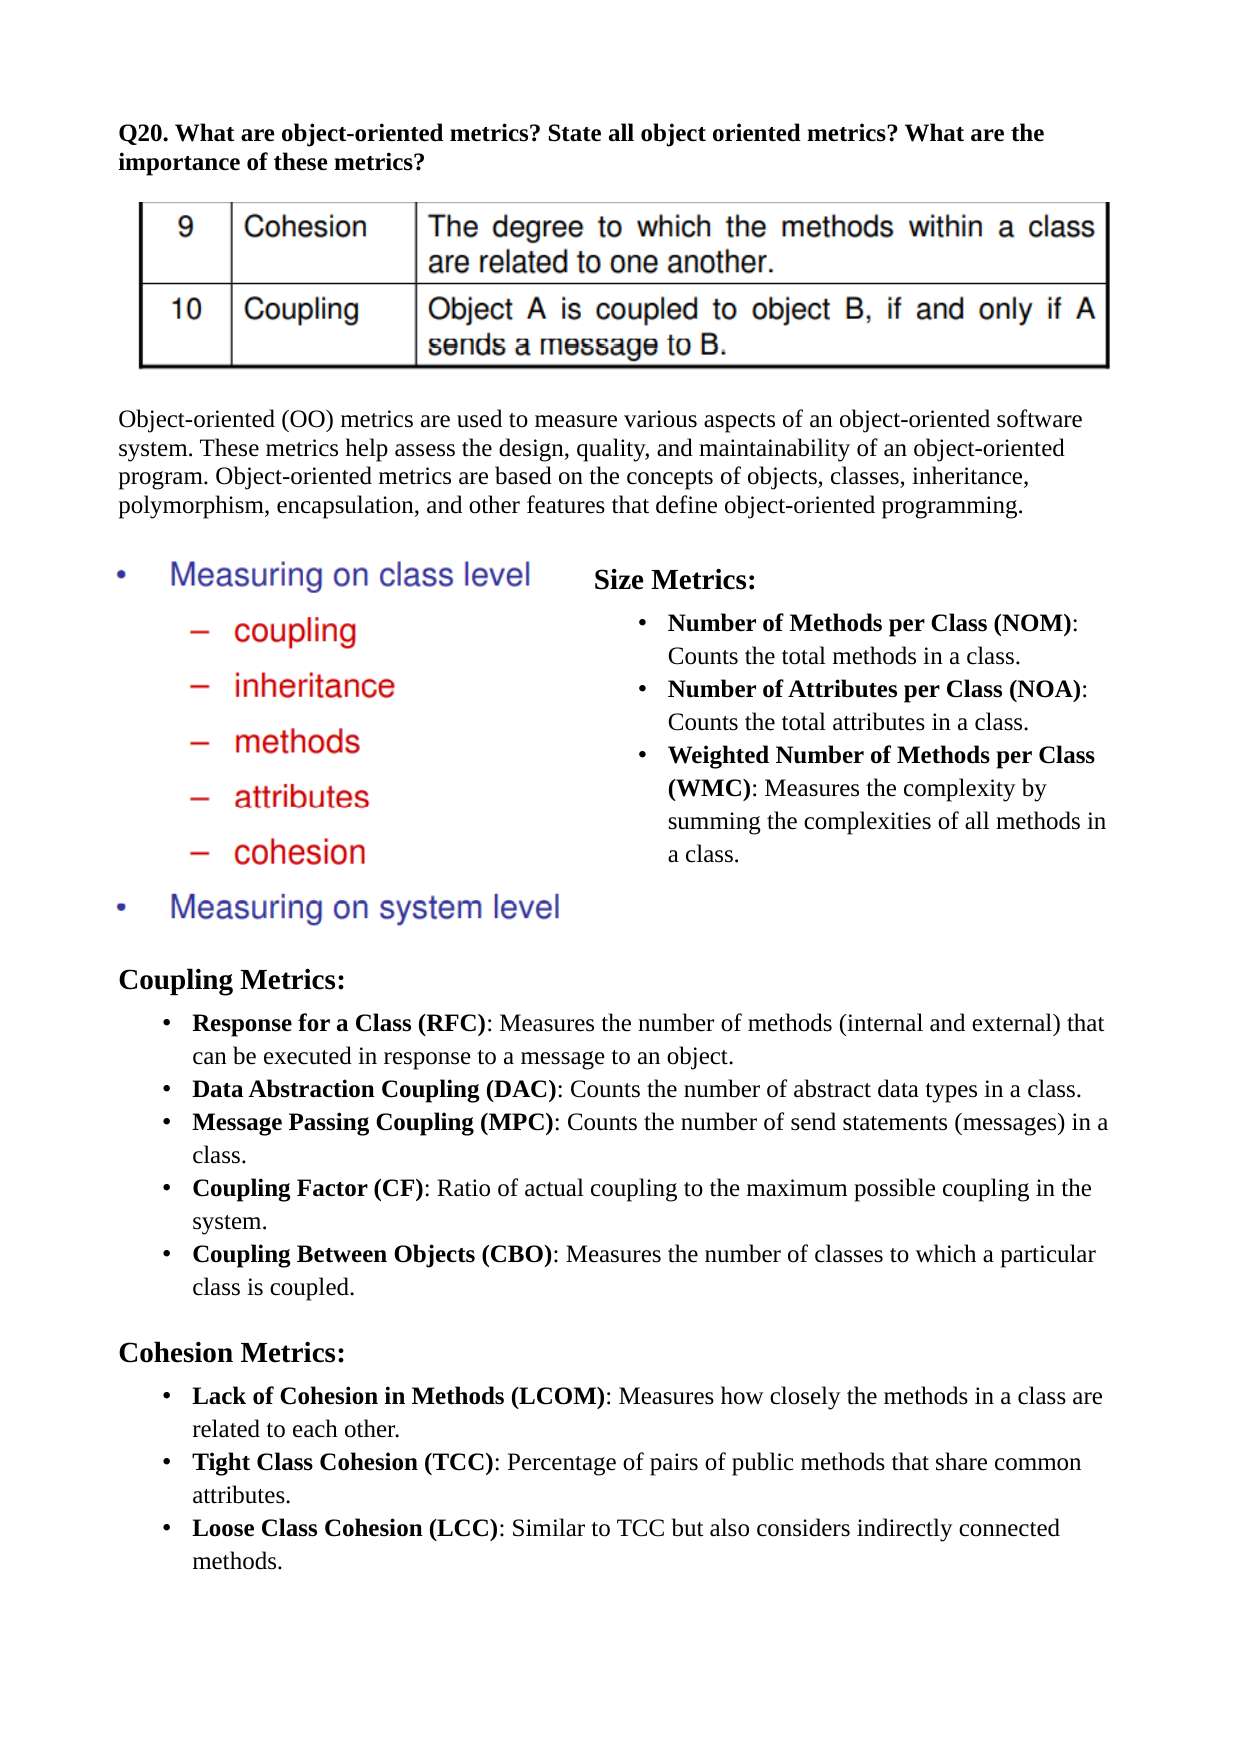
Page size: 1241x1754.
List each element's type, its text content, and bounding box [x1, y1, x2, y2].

list Number of Attributes per Class (NOA): Counts the total attributes in a class. [594, 674, 1122, 736]
list Loose Class Cohesion (LCC): Similar to TCC but also considers indirectly connected methods. [162, 1513, 1122, 1574]
list Message Passing Coupling (MPC): Counts the number of send statements (messages) in a class. [162, 1107, 1122, 1169]
list Number of Methods per Class (NOM): Counts the total methods in a class. [594, 608, 1122, 670]
text Q20. What are object-oriented metrics? State all object oriented metrics? What are the importance of these metrics? [118, 118, 1122, 176]
list Tight Class Cohesion (TCC): Percentage of pairs of public methods that share common attributes. [162, 1447, 1122, 1508]
list Coupling Between Objects (CBO): Measures the number of classes to which a particular class is coupled. [162, 1239, 1122, 1301]
subtitle Size Metrics: [594, 562, 1122, 596]
picture [118, 202, 1123, 376]
subtitle Coupling Metrics: [118, 962, 1122, 996]
picture [99, 547, 594, 940]
list Coupling Factor (CF): Ratio of actual coupling to the maximum possible coupling in the system. [162, 1173, 1122, 1235]
list Lack of Cohesion in Methods (LCOM): Measures how closely the methods in a class are related to each other. [162, 1381, 1122, 1442]
list Response for a Class (RFC): Measures the number of methods (internal and external) that can be executed in response to a message to an object. [162, 1008, 1122, 1070]
list Weighted Number of Methods per Class (WMC): Measures the complexity by summing the complexities of all methods in a class. [594, 740, 1122, 868]
list Data Abstraction Coupling (DAC): Counts the number of abstract data types in a class. [162, 1074, 1122, 1103]
subtitle Cohesion Metrics: [118, 1335, 1122, 1368]
text Object-oriented (OO) metrics are used to measure various aspects of an object-oriented software system. These metrics help assess the design, quality, and maintainability of an object-oriented program. Object-oriented metrics are based on the concepts of objects, classes, inheritance, polymorphism, encapsulation, and other features that define object-oriented programming. [118, 404, 1122, 519]
